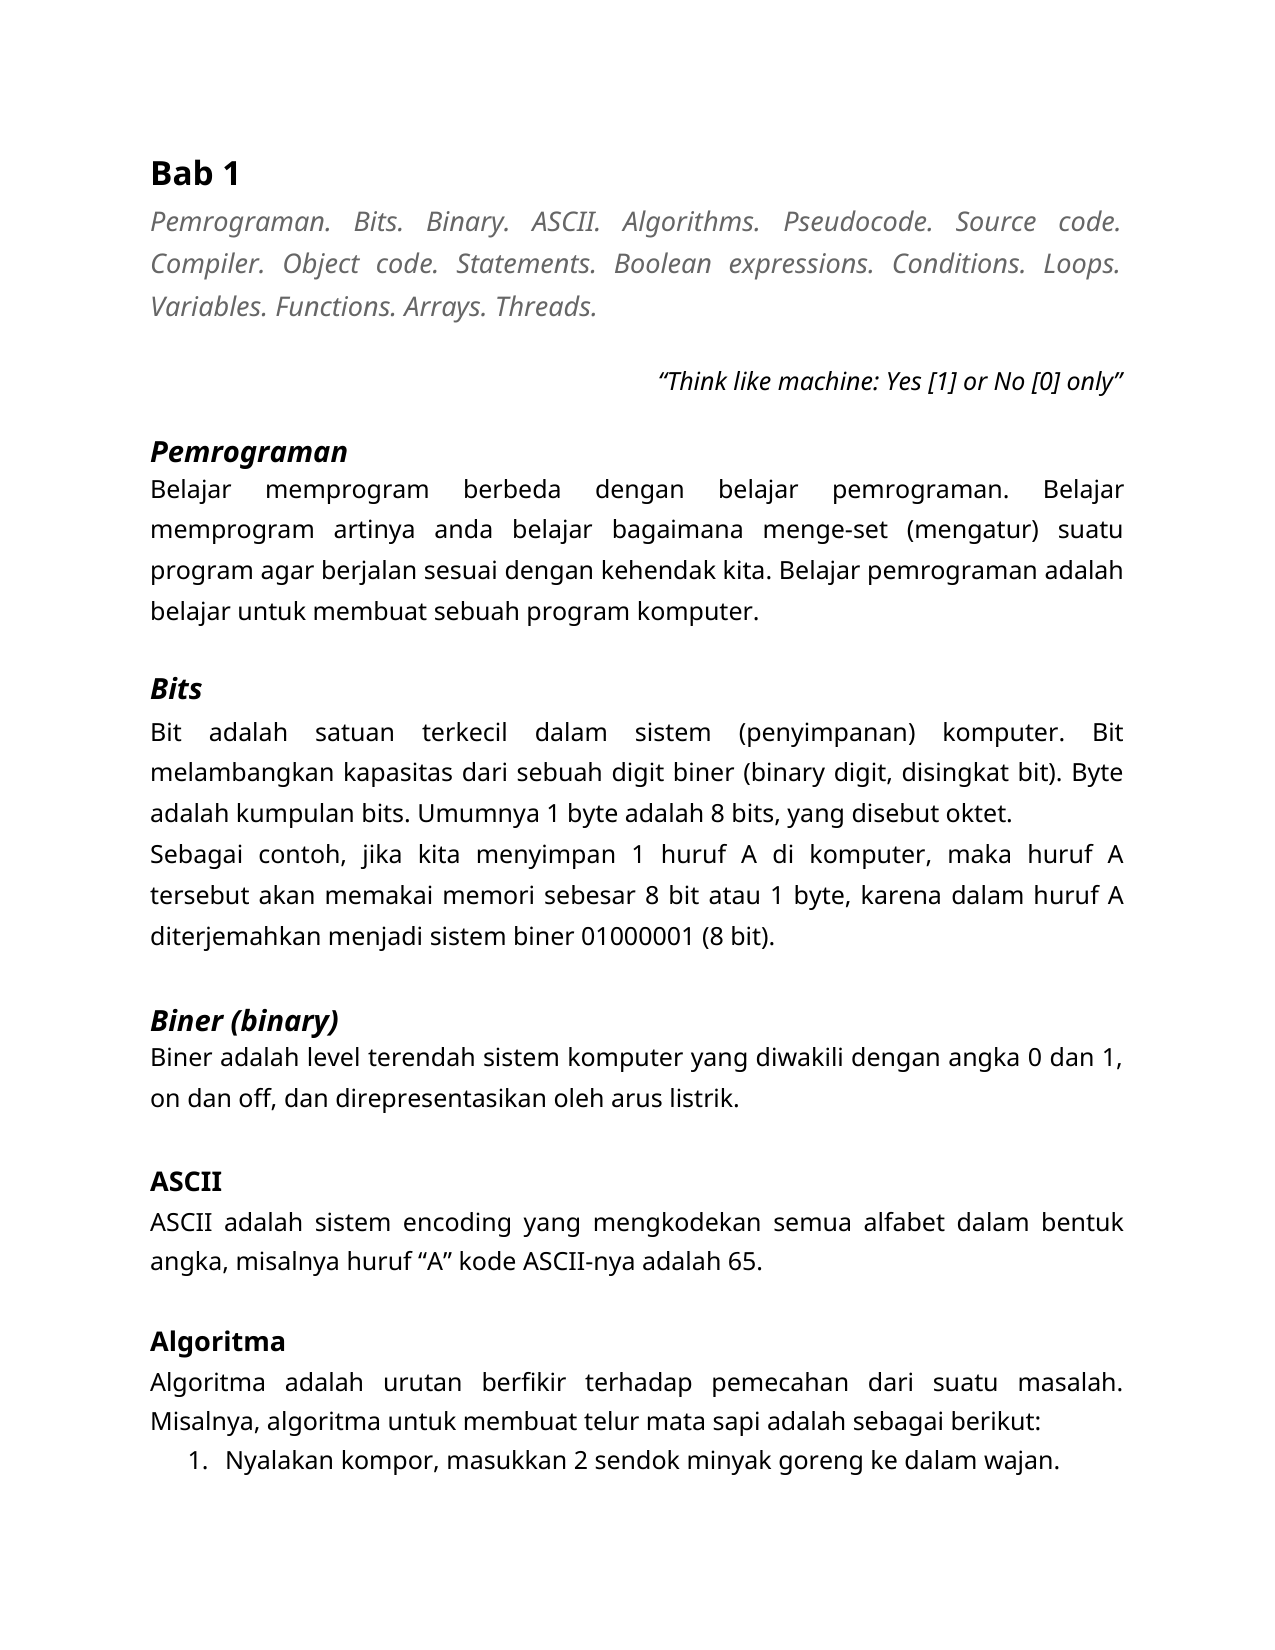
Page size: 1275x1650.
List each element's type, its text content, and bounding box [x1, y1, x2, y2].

subtitle Pemrograman [150, 432, 1125, 471]
text Sebagai contoh, jika kita menyimpan 1 huruf A di komputer, maka huruf A tersebut akan memakai memori sebesar 8 bit atau 1 byte, karena dalam huruf A diterjemahkan menjadi sistem biner 01000001 (8 bit). [150, 837, 1125, 952]
subtitle Biner (binary) [150, 1000, 1125, 1040]
subtitle Bab 1 [150, 150, 1125, 195]
subtitle Pemrograman. Bits. Binary. ASCII. Algorithms. Pseudocode. Source code. Compiler. Object code. Statements. Boolean expressions. Conditions. Loops. Variables. Functions. Arrays. Threads. [150, 202, 1125, 324]
text “Think like machine: Yes [1] or No [0] only” [150, 363, 1125, 397]
text Bit adalah satuan terkecil dalam sistem (penyimpanan) komputer. Bit melambangkan kapasitas dari sebuah digit biner (binary digit, disingkat bit). Byte adalah kumpulan bits. Umumnya 1 byte adalah 8 bits, yang disebut oktet. [150, 714, 1125, 830]
text Belajar memprogram berbeda dengan belajar pemrograman. Belajar memprogram artinya anda belajar bagaimana menge-set (mengatur) suatu program agar berjalan sesuai dengan kehendak kita. Belajar pemrograman adalah belajar untuk membuat sebuah program komputer. [150, 471, 1125, 628]
subtitle Algoritma [150, 1322, 1125, 1359]
subtitle Bits [150, 669, 1125, 708]
text Algoritma adalah urutan berfikir terhadap pemecahan dari suatu masalah. Misalnya, algoritma untuk membuat telur mata sapi adalah sebagai berikut: [150, 1364, 1125, 1438]
text ASCII adalah sistem encoding yang mengkodekan semua alfabet dalam bentuk angka, misalnya huruf “A” kode ASCII-nya adalah 65. [150, 1205, 1125, 1278]
text Biner adalah level terendah sistem komputer yang diwakili dengan angka 0 dan 1, on dan off, dan direpresentasikan oleh arus listrik. [150, 1040, 1125, 1115]
list Nyalakan kompor, masukkan 2 sendok minyak goreng ke dalam wajan. [187, 1443, 1125, 1477]
subtitle ASCII [150, 1162, 1125, 1199]
